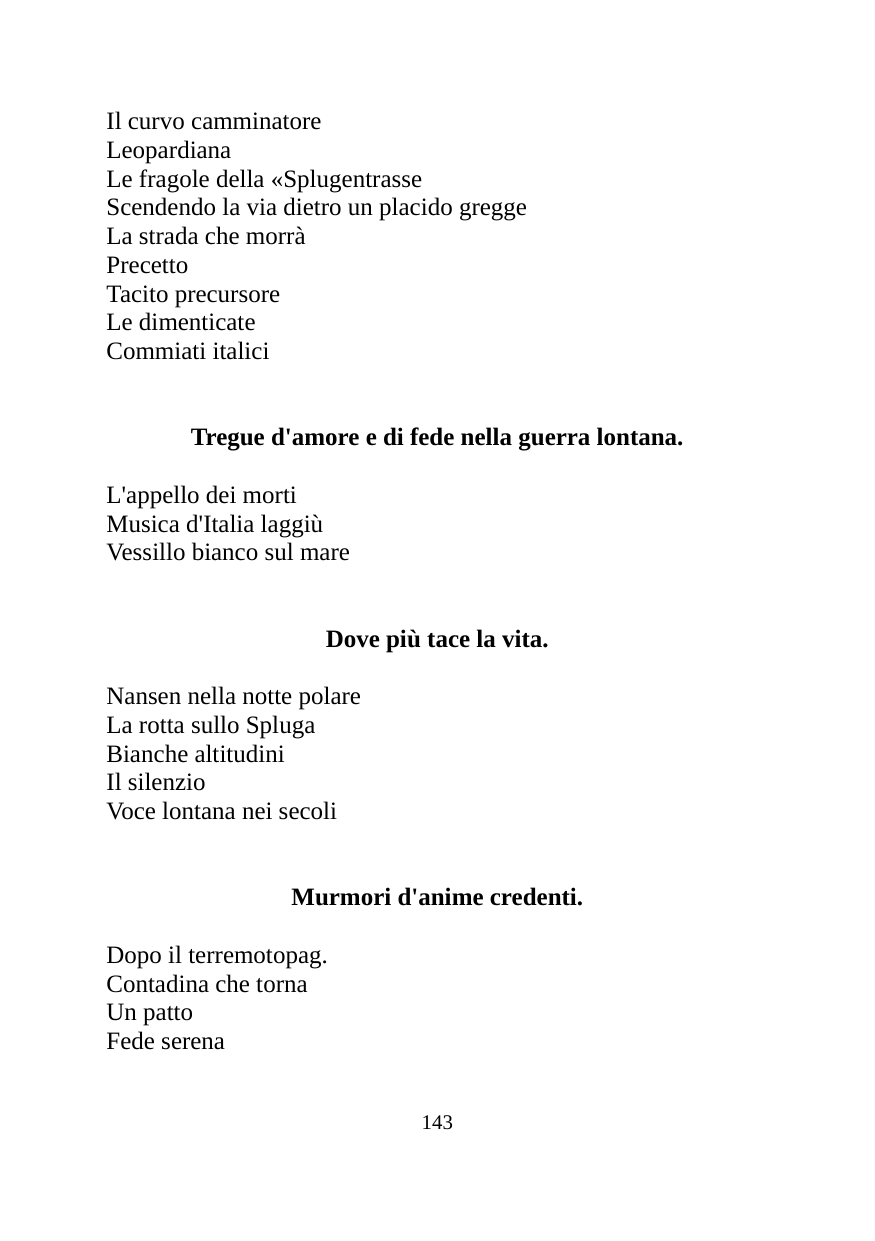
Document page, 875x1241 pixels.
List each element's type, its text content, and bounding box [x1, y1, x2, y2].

text Vessillo bianco sul mare [106, 537, 768, 566]
text Fede serena [106, 1026, 768, 1055]
text Il silenzio [106, 767, 768, 796]
text Dopo il terremotopag. [106, 940, 768, 969]
text Le fragole della «Splugentrasse [106, 164, 768, 192]
text Dove più tace la vita. [106, 624, 768, 652]
text Leopardiana [106, 135, 768, 164]
text Tacito precursore [106, 279, 768, 307]
text Il curvo camminatore [106, 106, 768, 135]
text Bianche altitudini [106, 739, 768, 767]
text La strada che morrà [106, 221, 768, 250]
text Voce lontana nei secoli [106, 796, 768, 825]
text Contadina che torna [106, 969, 768, 997]
text Precetto [106, 250, 768, 279]
text Musica d'Italia laggiù [106, 509, 768, 537]
text Scendendo la via dietro un placido gregge [106, 192, 768, 221]
text Tregue d'amore e di fede nella guerra lontana. [106, 422, 768, 451]
text La rotta sullo Spluga [106, 710, 768, 739]
text Le dimenticate [106, 307, 768, 336]
text Un patto [106, 997, 768, 1026]
text Nansen nella notte polare [106, 681, 768, 710]
text Commiati italici [106, 336, 768, 365]
text Murmori d'anime credenti. [106, 882, 768, 911]
text L'appello dei morti [106, 480, 768, 509]
